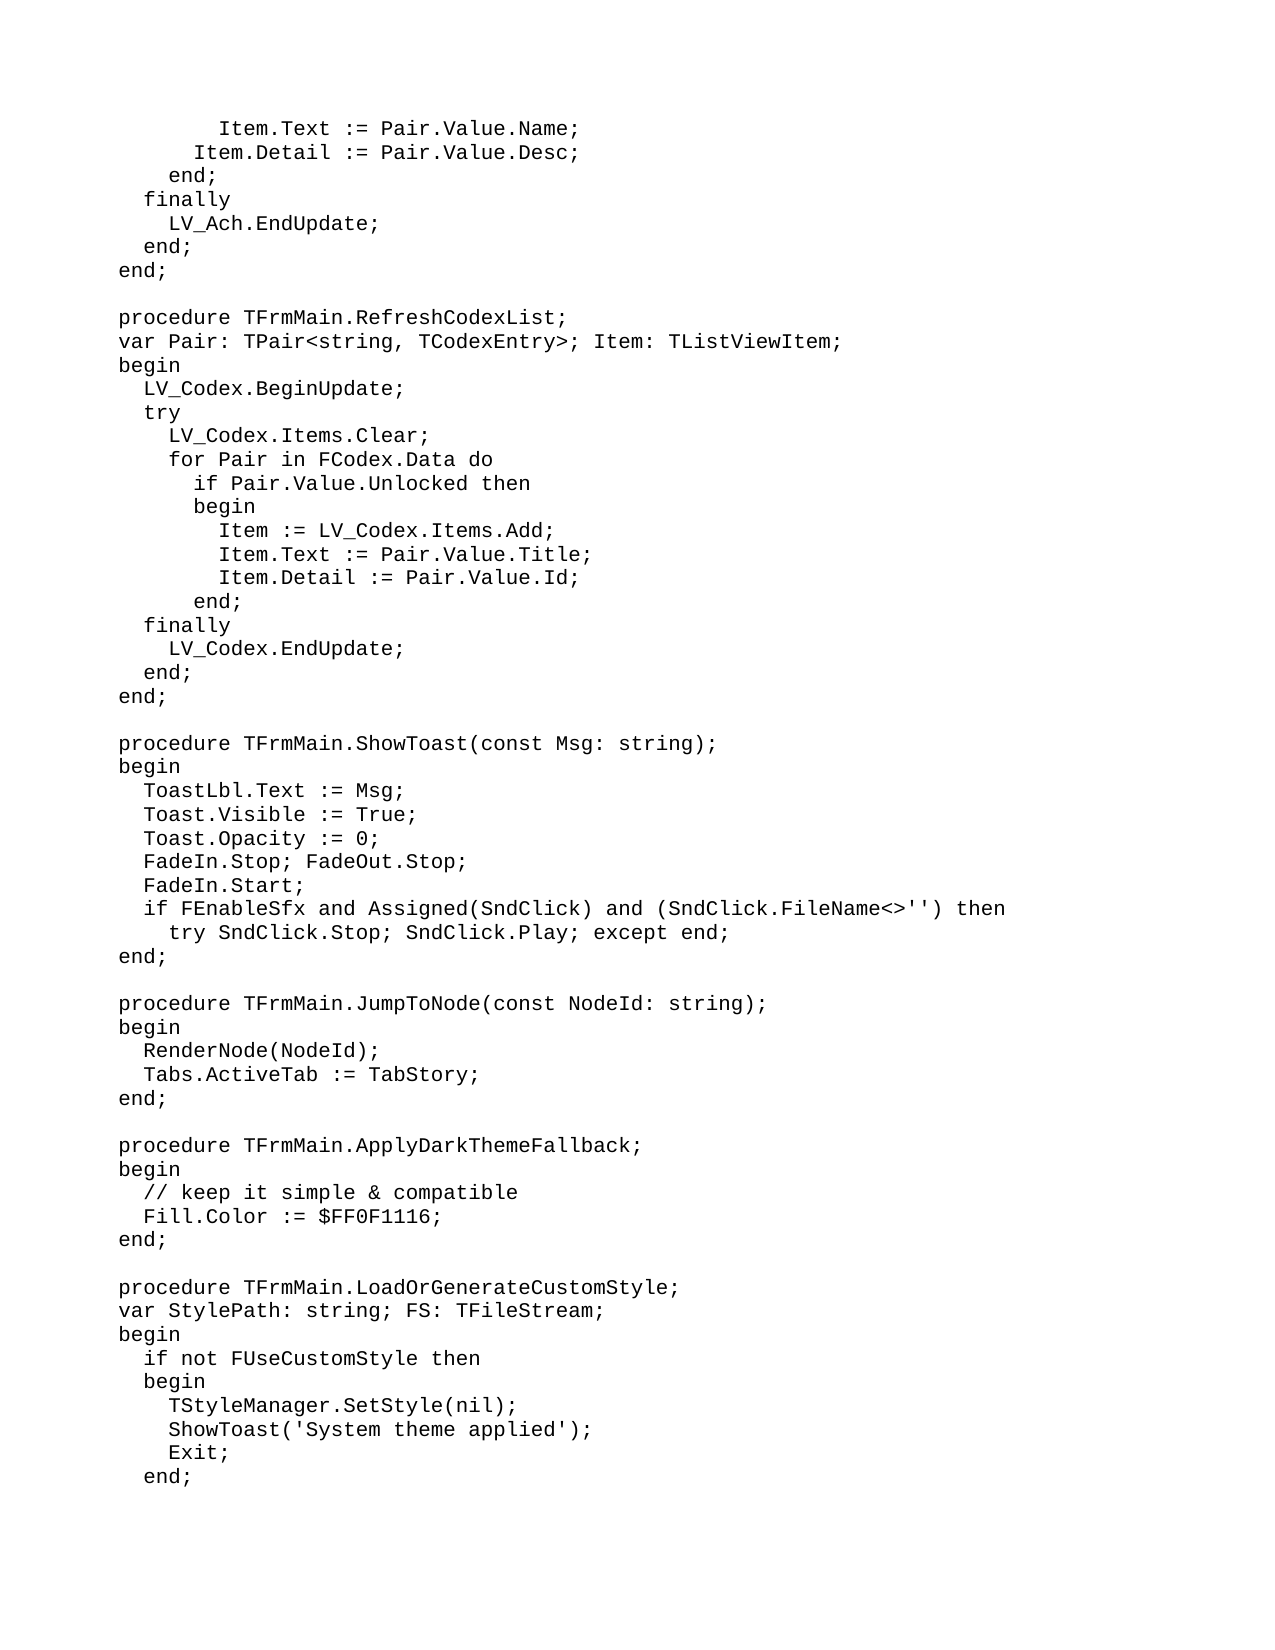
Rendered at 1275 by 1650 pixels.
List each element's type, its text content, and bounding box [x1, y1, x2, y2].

text end; [118, 1088, 1157, 1111]
text ShowToast('System theme applied'); [118, 1419, 1157, 1442]
text begin [118, 496, 1157, 520]
text procedure TFrmMain.RefreshCodexList; [118, 307, 1157, 331]
text begin [118, 1324, 1157, 1348]
text RenderNode(NodeId); [118, 1040, 1157, 1064]
text Item.Text := Pair.Value.Title; [118, 544, 1157, 567]
text ToastLbl.Text := Msg; [118, 780, 1157, 804]
text if FEnableSfx and Assigned(SndClick) and (SndClick.FileName<>'') then [118, 898, 1157, 922]
text LV_Codex.BeginUpdate; [118, 378, 1157, 402]
text Item.Text := Pair.Value.Name; [118, 118, 1157, 142]
text try [118, 402, 1157, 426]
text begin [118, 354, 1157, 378]
text end; [118, 591, 1157, 615]
text Item.Detail := Pair.Value.Desc; [118, 142, 1157, 165]
text end; [118, 165, 1157, 189]
text Fill.Color := $FF0F1116; [118, 1206, 1157, 1229]
text procedure TFrmMain.LoadOrGenerateCustomStyle; [118, 1277, 1157, 1300]
text LV_Ach.EndUpdate; [118, 213, 1157, 236]
text Tabs.ActiveTab := TabStory; [118, 1064, 1157, 1088]
text end; [118, 236, 1157, 260]
text procedure TFrmMain.JumpToNode(const NodeId: string); [118, 993, 1157, 1017]
text Item.Detail := Pair.Value.Id; [118, 567, 1157, 591]
text end; [118, 1229, 1157, 1253]
text end; [118, 686, 1157, 709]
text begin [118, 757, 1157, 780]
text LV_Codex.Items.Clear; [118, 426, 1157, 449]
text end; [118, 260, 1157, 284]
text finally [118, 615, 1157, 638]
text Toast.Opacity := 0; [118, 827, 1157, 851]
text procedure TFrmMain.ShowToast(const Msg: string); [118, 733, 1157, 757]
text for Pair in FCodex.Data do [118, 449, 1157, 473]
text begin [118, 1158, 1157, 1182]
text procedure TFrmMain.ApplyDarkThemeFallback; [118, 1135, 1157, 1158]
text var Pair: TPair<string, TCodexEntry>; Item: TListViewItem; [118, 331, 1157, 354]
text try SndClick.Stop; SndClick.Play; except end; [118, 922, 1157, 946]
text Item := LV_Codex.Items.Add; [118, 520, 1157, 544]
text Toast.Visible := True; [118, 804, 1157, 827]
text end; [118, 1466, 1157, 1489]
text LV_Codex.EndUpdate; [118, 638, 1157, 662]
text begin [118, 1371, 1157, 1395]
text Exit; [118, 1442, 1157, 1466]
text end; [118, 662, 1157, 686]
text var StylePath: string; FS: TFileStream; [118, 1300, 1157, 1324]
text finally [118, 189, 1157, 213]
text TStyleManager.SetStyle(nil); [118, 1395, 1157, 1419]
text FadeIn.Stop; FadeOut.Stop; [118, 851, 1157, 875]
text if Pair.Value.Unlocked then [118, 473, 1157, 496]
text if not FUseCustomStyle then [118, 1348, 1157, 1371]
text // keep it simple & compatible [118, 1182, 1157, 1206]
text FadeIn.Start; [118, 875, 1157, 898]
text begin [118, 1017, 1157, 1040]
text end; [118, 946, 1157, 969]
